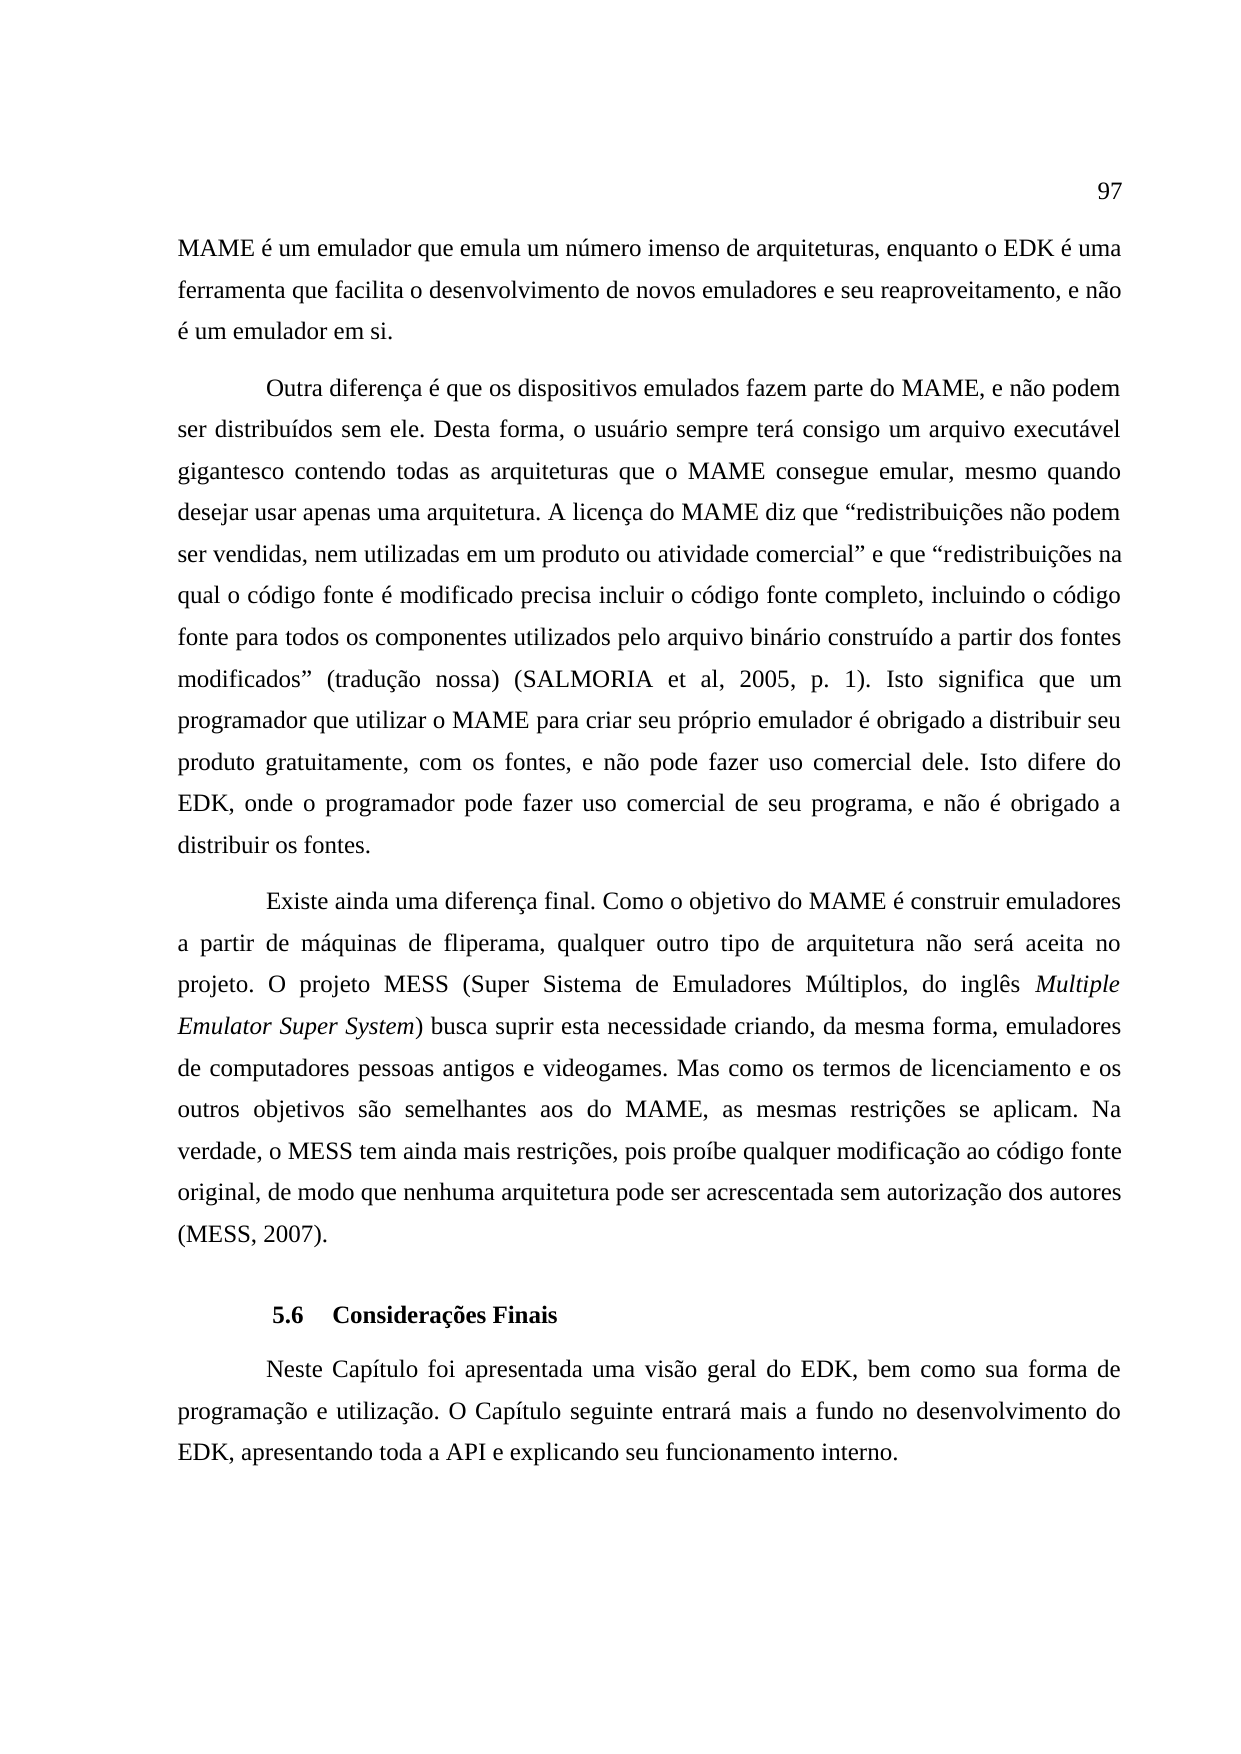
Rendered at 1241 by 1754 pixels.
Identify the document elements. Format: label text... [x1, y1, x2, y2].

text Neste Capítulo foi apresentada uma visão geral do EDK, bem como sua forma de programação e utilização. O Capítulo seguinte entrará mais a fundo no desenvolvimento do EDK, apresentando toda a API e explicando seu funcionamento interno. [177, 1355, 1122, 1466]
subtitle Considerações Finais [177, 1301, 1122, 1329]
text Existe ainda uma diferença final. Como o objetivo do MAME é construir emuladores a partir de máquinas de fliperama, qualquer outro tipo de arquitetura não será aceita no projeto. O projeto MESS (Super Sistema de Emuladores Múltiplos, do inglês Multiple Emulator Super System) busca suprir esta necessidade criando, da mesma forma, emuladores de computadores pessoas antigos e videogames. Mas como os termos de licenciamento e os outros objetivos são semelhantes aos do MAME, as mesmas restrições se aplicam. Na verdade, o MESS tem ainda mais restrições, pois proíbe qualquer modificação ao código fonte original, de modo que nenhuma arquitetura pode ser acrescentada sem autorização dos autores (MESS, 2007). [177, 887, 1122, 1248]
text Outra diferença é que os dispositivos emulados fazem parte do MAME, e não podem ser distribuídos sem ele. Desta forma, o usuário sempre terá consigo um arquivo executável gigantesco contendo todas as arquiteturas que o MAME consegue emular, mesmo quando desejar usar apenas uma arquitetura. A licença do MAME diz que “redistribuições não podem ser vendidas, nem utilizadas em um produto ou atividade comercial” e que “redistribuições na qual o código fonte é modificado precisa incluir o código fonte completo, incluindo o código fonte para todos os componentes utilizados pelo arquivo binário construído a partir dos fontes modificados” (tradução nossa) (SALMORIA et al, 2005, p. 1). Isto significa que um programador que utilizar o MAME para criar seu próprio emulador é obrigado a distribuir seu produto gratuitamente, com os fontes, e não pode fazer uso comercial dele. Isto difere do EDK, onde o programador pode fazer uso comercial de seu programa, e não é obrigado a distribuir os fontes. [177, 374, 1122, 859]
text MAME é um emulador que emula um número imenso de arquiteturas, enquanto o EDK é uma ferramenta que facilita o desenvolvimento de novos emuladores e seu reaproveitamento, e não é um emulador em si. [177, 234, 1122, 345]
